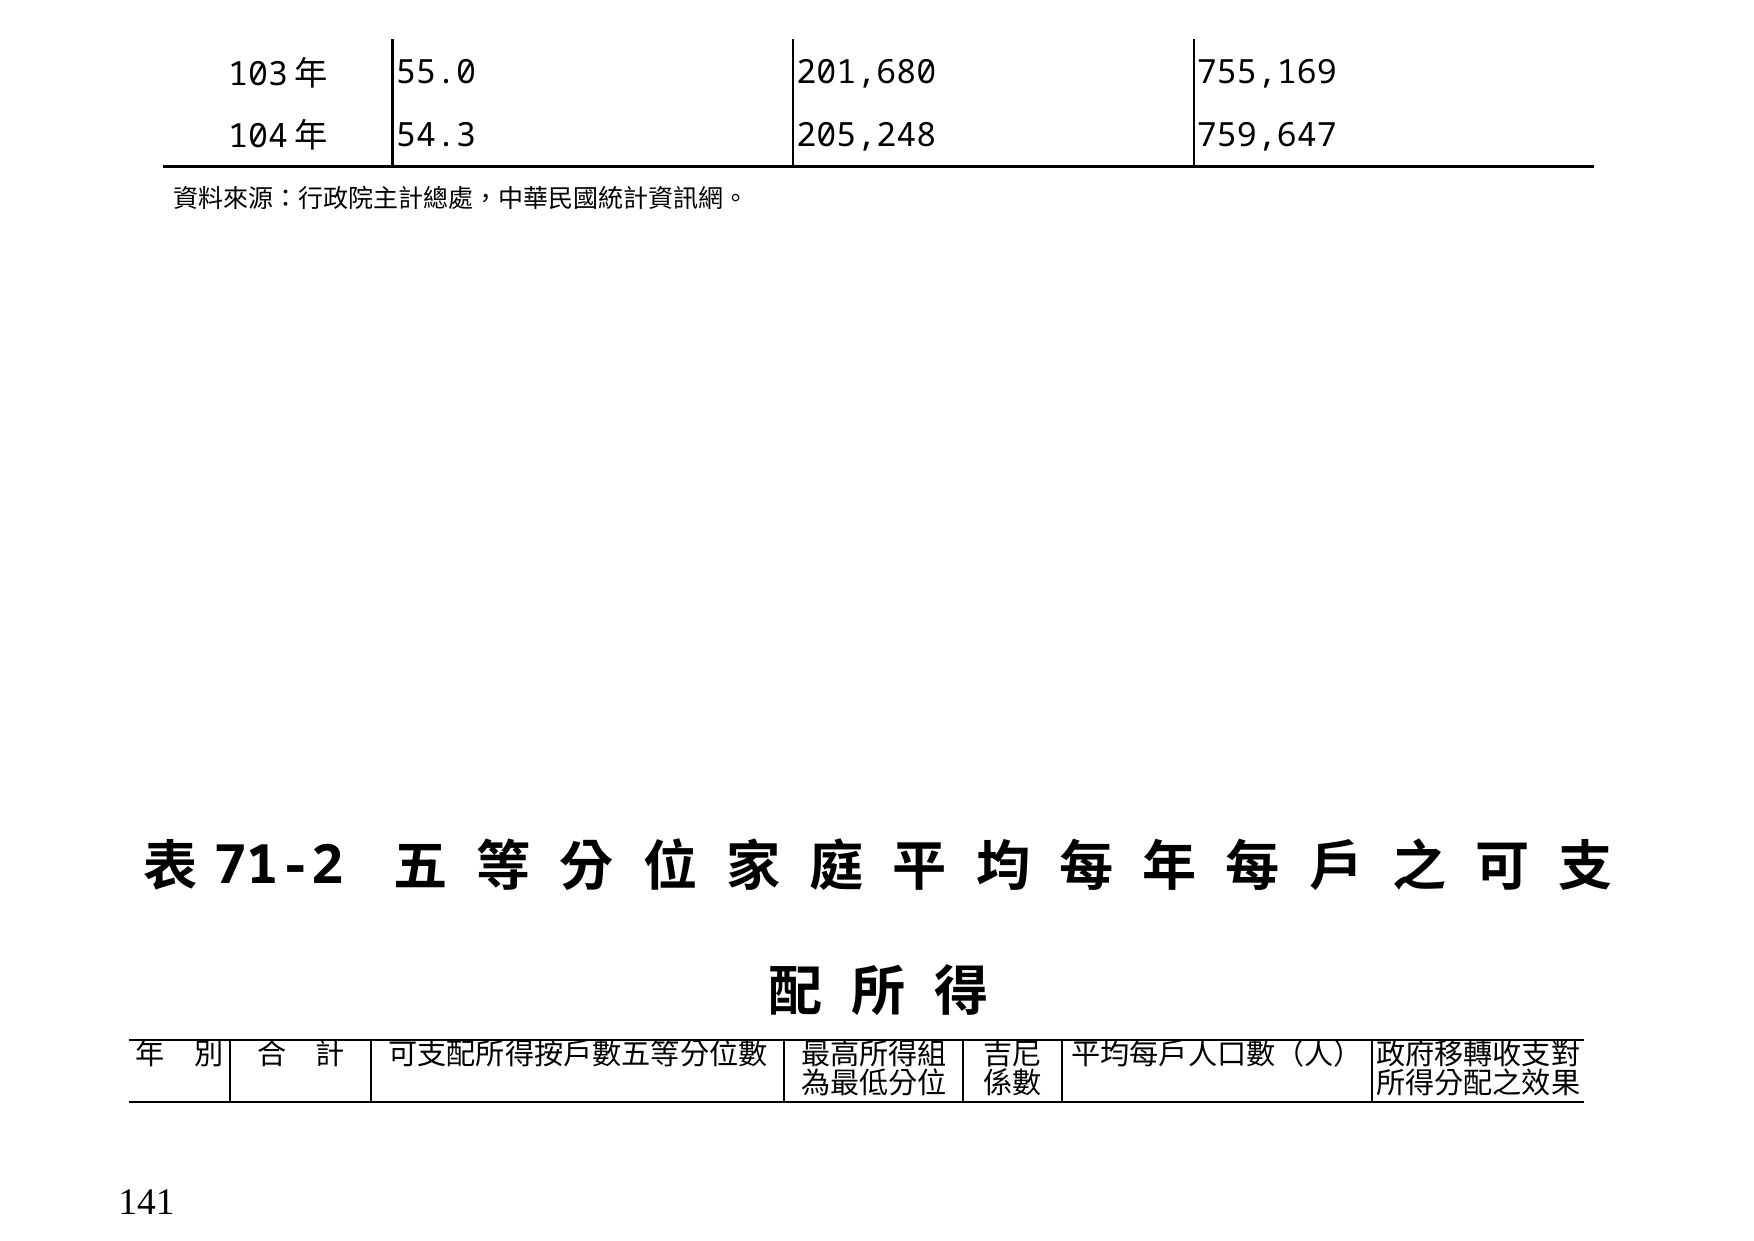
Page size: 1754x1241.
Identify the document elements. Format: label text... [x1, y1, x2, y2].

table_cell 755,169 [1195, 39, 1594, 102]
table_cell 201,680 [794, 39, 1193, 102]
table_header 最高所得組為最低分位 [785, 1041, 962, 1101]
table_cell 55.0 [394, 39, 792, 102]
table_header 年 別 [129, 1041, 229, 1101]
table_header 政府移轉收支對所得分配之效果 [1373, 1041, 1583, 1101]
table_cell 104年 [163, 102, 391, 164]
table_cell 54.3 [394, 102, 792, 164]
table_header 可支配所得按戶數五等分位數 [372, 1041, 783, 1101]
table_header 合 計 [231, 1041, 370, 1101]
table_header 平均每戶人口數（人） [1063, 1041, 1371, 1101]
table_cell 759,647 [1195, 102, 1594, 164]
text 資料來源：行政院主計總處，中華民國統計資訊網。 [158, 179, 1543, 215]
table_header 吉尼 係數 [964, 1041, 1061, 1101]
table_cell 103年 [163, 39, 391, 102]
subtitle 表71-2 五等分位家庭平均每年每戶之可支配所得 [128, 789, 1628, 1039]
table_cell 205,248 [794, 102, 1193, 164]
